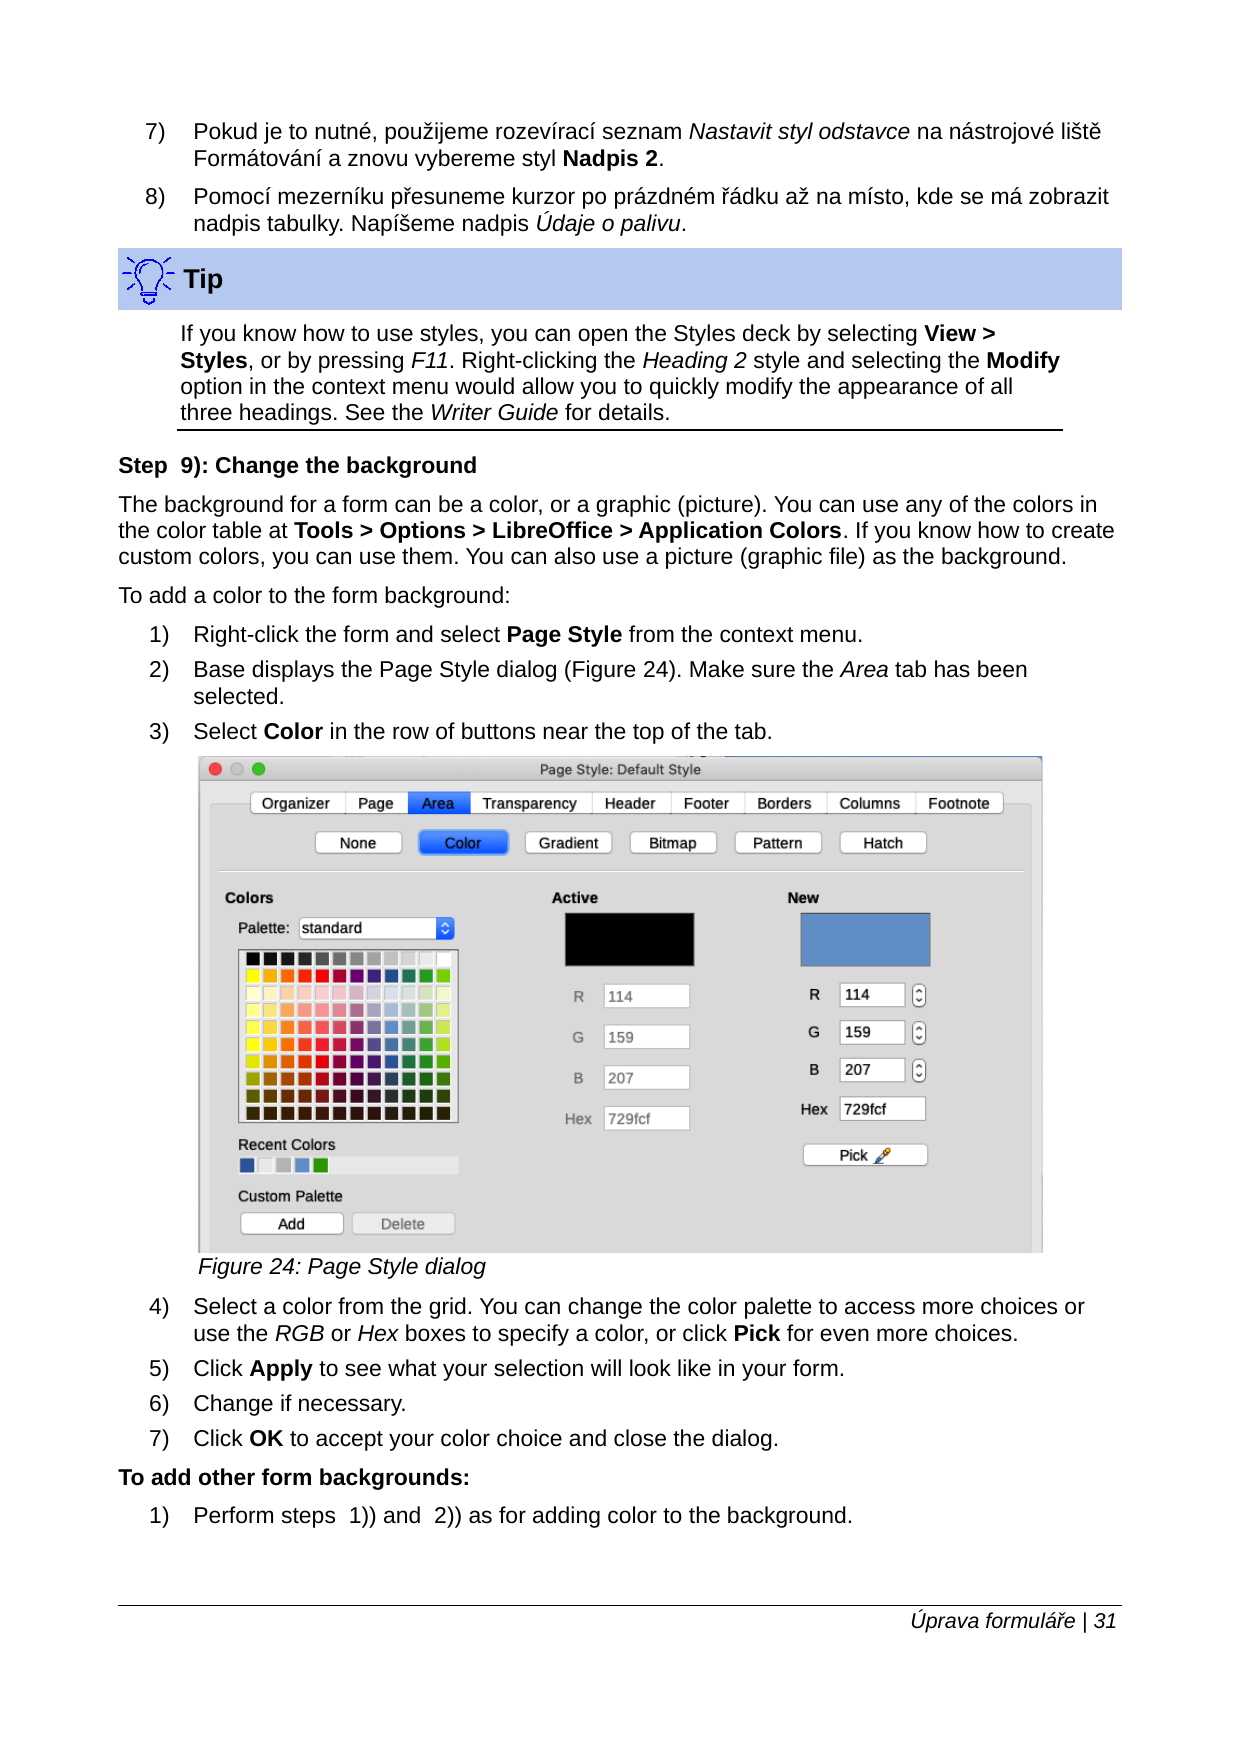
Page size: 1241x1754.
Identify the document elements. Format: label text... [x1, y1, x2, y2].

list Right-click the form and select Page Style from the context menu. [169, 621, 1122, 647]
text To add other form backgrounds: [118, 1464, 1122, 1490]
picture [119, 249, 179, 309]
list Select a color from the grid. You can change the color palette to access more choices or use the RGB or Hex boxes to specify a color, or click Pick for even more choices. [169, 1293, 1122, 1346]
text Figure 24: Page Style dialog [198, 1253, 1042, 1279]
list Perform steps 1) and 2) as for adding color to the background. [169, 1502, 1122, 1528]
text Step 9: Change the background [118, 452, 1122, 478]
text The background for a form can be a color, or a graphic (picture). You can use any of the colors in the color table at Tools > Options > LibreOffice > Application Colors. If you know how to create custom colors, you can use them. You can also use a picture (graphic file) as the background. [118, 491, 1122, 570]
text If you know how to use styles, you can open the Styles deck by selecting View > Styles, or by pressing F11. Right-clicking the Heading 2 style and selecting the Modify option in the context menu would allow you to quickly modify the appearance of all three headings. See the Writer Guide for details. [177, 317, 1063, 429]
subtitle Tip [118, 248, 1122, 310]
list Change if necessary. [169, 1390, 1122, 1416]
list Pomocí mezerníku přesuneme kurzor po prázdném řádku až na místo, kde se má zobrazit nadpis tabulky. Napíšeme nadpis Údaje o palivu. [165, 183, 1122, 236]
list Click OK to accept your color choice and close the dialog. [169, 1425, 1122, 1452]
list Base displays the Page Style dialog (Figure 24). Make sure the Area tab has been selected. [169, 656, 1122, 709]
list Select Color in the row of buttons near the top of the tab. [169, 718, 1122, 744]
text To add a color to the form background: [118, 582, 1122, 608]
list Click Apply to see what your selection will look like in your form. [169, 1355, 1122, 1381]
picture [197, 756, 1043, 1253]
list Pokud je to nutné, použijeme rozevírací seznam Nastavit styl odstavce na nástrojové liště Formátování a znovu vybereme styl Nadpis 2. [165, 118, 1122, 171]
